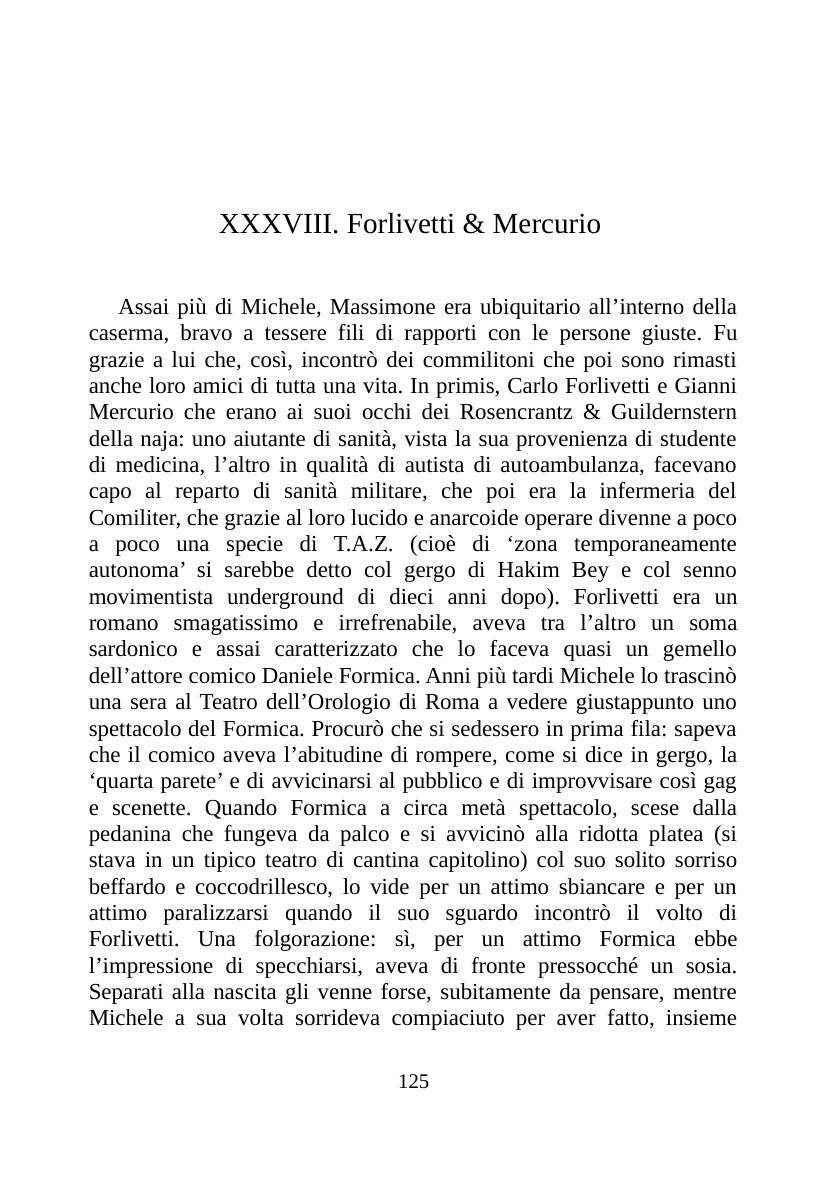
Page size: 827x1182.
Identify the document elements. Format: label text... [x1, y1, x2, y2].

text Assai più di Michele, Massimone era ubiquitario all’interno della caserma, bravo a tessere fili di rapporti con le persone giuste. Fu grazie a lui che, così, incontrò dei commilitoni che poi sono rimasti anche loro amici di tutta una vita. In primis, Carlo Forlivetti e Gianni Mercurio che erano ai suoi occhi dei Rosencrantz & Guildernstern della naja: uno aiutante di sanità, vista la sua provenienza di studente di medicina, l’altro in qualità di autista di autoambulanza, facevano capo al reparto di sanità militare, che poi era la infermeria del Comiliter, che grazie al loro lucido e anarcoide operare divenne a poco a poco una specie di T.A.Z. (cioè di ‘zona temporaneamente autonoma’ si sarebbe detto col gergo di Hakim Bey e col senno movimentista underground di dieci anni dopo). Forlivetti era un romano smagatissimo e irrefrenabile, aveva tra l’altro un soma sardonico e assai caratterizzato che lo faceva quasi un gemello dell’attore comico Daniele Formica. Anni più tardi Michele lo trascinò una sera al Teatro dell’Orologio di Roma a vedere giustappunto uno spettacolo del Formica. Procurò che si sedessero in prima fila: sapeva che il comico aveva l’abitudine di rompere, come si dice in gergo, la ‘quarta parete’ e di avvicinarsi al pubblico e di improvvisare così gag e scenette. Quando Formica a circa metà spettacolo, scese dalla pedanina che fungeva da palco e si avvicinò alla ridotta platea (si stava in un tipico teatro di cantina capitolino) col suo solito sorriso beffardo e coccodrillesco, lo vide per un attimo sbiancare e per un attimo paralizzarsi quando il suo sguardo incontrò il volto di Forlivetti. Una folgorazione: sì, per un attimo Formica ebbe l’impressione di specchiarsi, aveva di fronte pressocché un sosia. Separati alla nascita gli venne forse, subitamente da pensare, mentre Michele a sua volta sorrideva compiaciuto per aver fatto, insieme [88, 293, 738, 1031]
subtitle XXXVIII. Forlivetti & Mercurio [88, 207, 738, 240]
